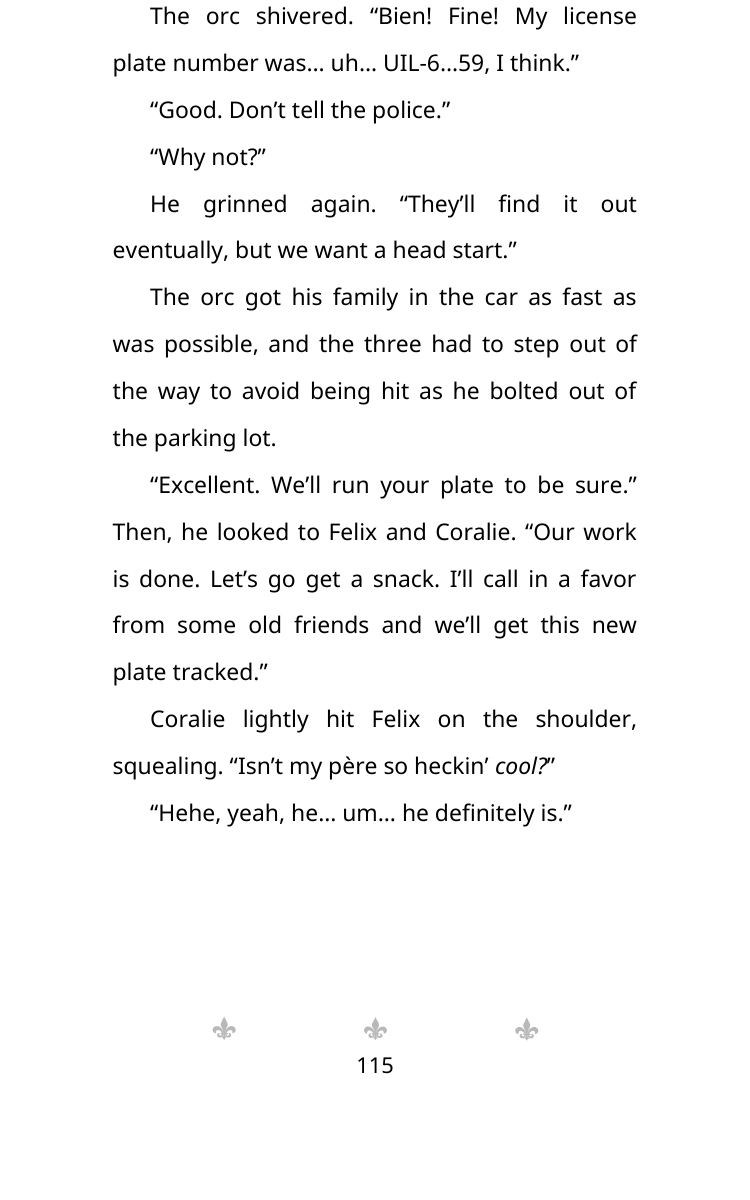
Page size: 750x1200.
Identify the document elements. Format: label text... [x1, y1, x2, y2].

text The orc got his family in the car as fast as was possible, and the three had to step out of the way to avoid being hit as he bolted out of the parking lot. [112, 281, 637, 453]
text “Hehe, yeah, he… um… he definitely is.” [112, 797, 637, 828]
text Coralie lightly hit Felix on the shoulder, squealing. “Isn’t my père so heckin’ cool?” [112, 703, 637, 781]
text He grinned again. “They’ll find it out eventually, but we want a head start.” [112, 187, 637, 266]
text “Why not?” [112, 141, 637, 172]
text “Excellent. We’ll run your plate to be sure.” Then, he looked to Felix and Coralie. “Our work is done. Let’s go get a snack. I’ll call in a favor from some old friends and we’ll get this new plate tracked.” [112, 469, 637, 687]
text The orc shivered. “Bien! Fine! My license plate number was… uh… UIL-6…59, I think.” [112, 0, 637, 78]
text “Good. Don’t tell the police.” [112, 94, 637, 125]
